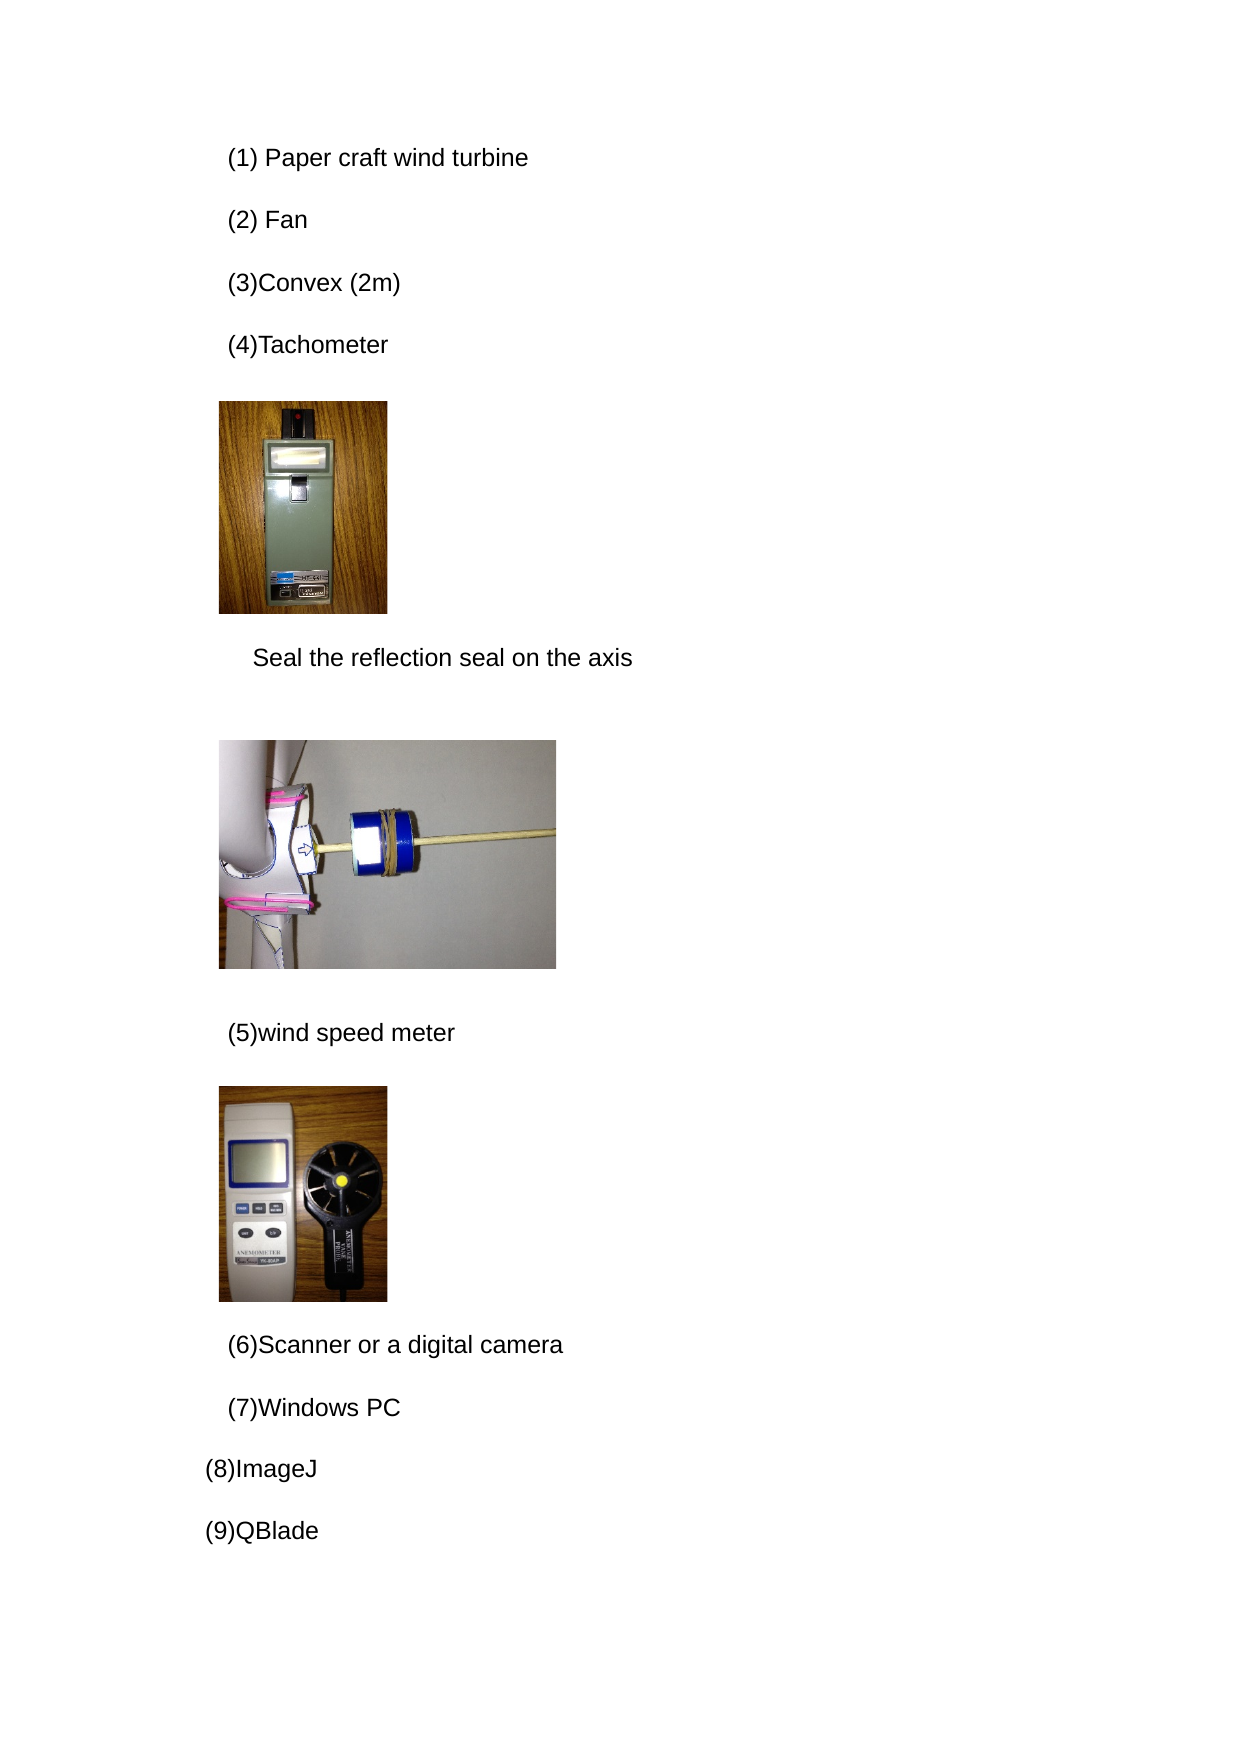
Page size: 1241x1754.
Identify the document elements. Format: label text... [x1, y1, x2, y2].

text (9)QBlade [177, 1489, 1063, 1551]
text (7)Windows PC [177, 1364, 1063, 1426]
text (1) Paper craft wind turbine [177, 114, 1063, 176]
text (5)wind speed meter [177, 989, 1063, 1051]
text (3)Convex (2m) [177, 239, 1063, 301]
text (6)Scanner or a digital camera [177, 1301, 1063, 1364]
text (2) Fan [177, 176, 1063, 239]
text (4)Tachometer [177, 301, 1063, 364]
text (8)ImageJ [177, 1426, 1063, 1489]
text Seal the reflection seal on the axis [177, 614, 1063, 676]
